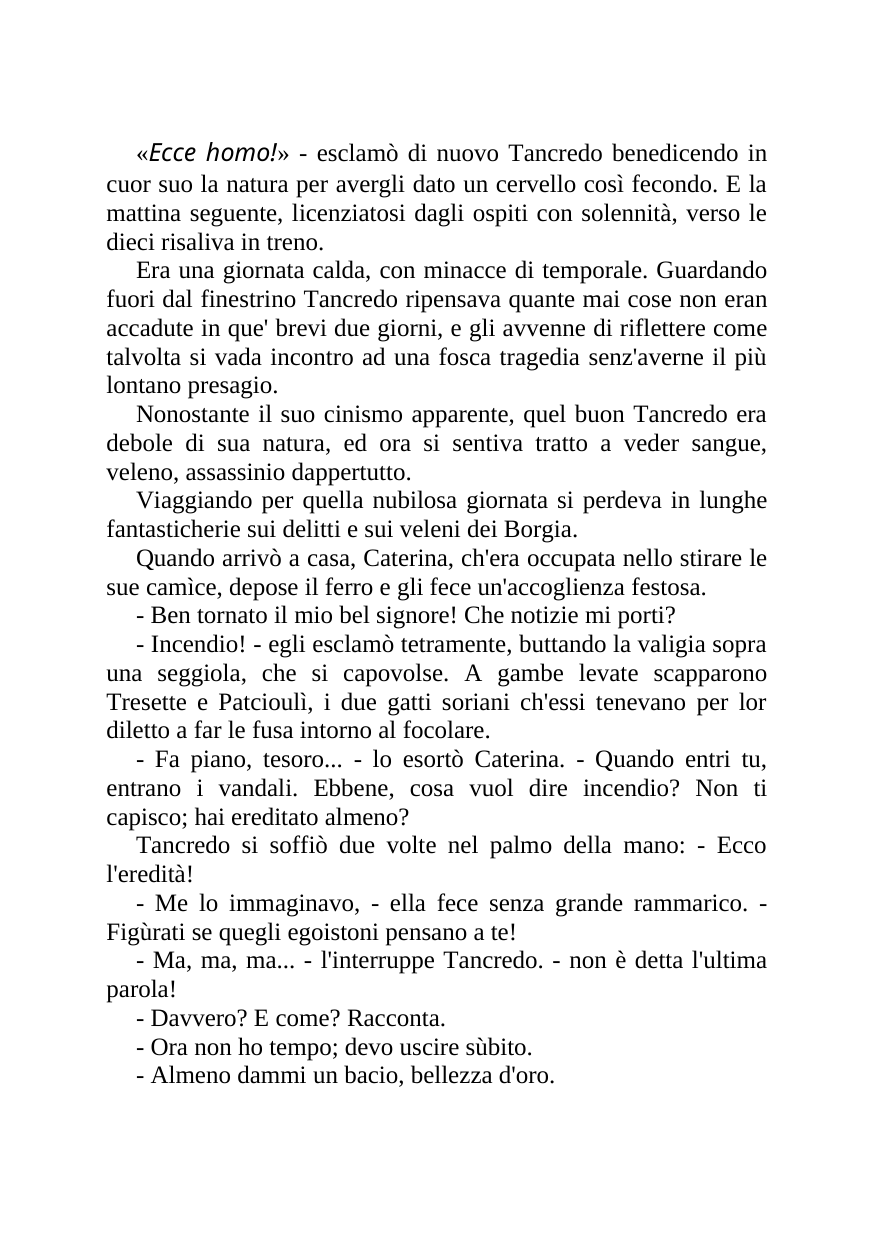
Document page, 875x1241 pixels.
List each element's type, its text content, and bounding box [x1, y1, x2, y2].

text Viaggiando per quella nubilosa giornata si perdeva in lunghe fantasticherie sui delitti e sui veleni dei Borgia. [106, 485, 768, 543]
text - Ora non ho tempo; devo uscire sùbito. [106, 1032, 768, 1060]
text - Incendio! - egli esclamò tetramente, buttando la valigia sopra una seggiola, che si capovolse. A gambe levate scapparono Tresette e Patcioulì, i due gatti soriani ch'essi tenevano per lor diletto a far le fusa intorno al focolare. [106, 629, 768, 744]
text - Me lo immaginavo, - ella fece senza grande rammarico. - Figùrati se quegli egoistoni pensano a te! [106, 888, 768, 945]
text - Ma, ma, ma... - l'interruppe Tancredo. - non è detta l'ultima parola! [106, 945, 768, 1003]
text Era una giornata calda, con minacce di temporale. Guardando fuori dal finestrino Tancredo ripensava quante mai cose non eran accadute in que' brevi due giorni, e gli avvenne di riflettere come talvolta si vada incontro ad una fosca tragedia senz'averne il più lontano presagio. [106, 255, 768, 399]
text - Ben tornato il mio bel signore! Che notizie mi porti? [106, 600, 768, 629]
text «Ecce homo!» - esclamò di nuovo Tancredo benedicendo in cuor suo la natura per avergli dato un cervello così fecondo. E la mattina seguente, licenziatosi dagli ospiti con solennità, verso le dieci risaliva in treno. [106, 135, 768, 255]
text - Almeno dammi un bacio, bellezza d'oro. [106, 1060, 768, 1089]
text Nonostante il suo cinismo apparente, quel buon Tancredo era debole di sua natura, ed ora si sentiva tratto a veder sangue, veleno, assassinio dappertutto. [106, 399, 768, 485]
text Quando arrivò a casa, Caterina, ch'era occupata nello stirare le sue camìce, depose il ferro e gli fece un'accoglienza festosa. [106, 543, 768, 600]
text - Fa piano, tesoro... - lo esortò Caterina. - Quando entri tu, entrano i vandali. Ebbene, cosa vuol dire incendio? Non ti capisco; hai ereditato almeno? [106, 744, 768, 830]
text Tancredo si soffiò due volte nel palmo della mano: - Ecco l'eredità! [106, 830, 768, 888]
text - Davvero? E come? Racconta. [106, 1003, 768, 1032]
